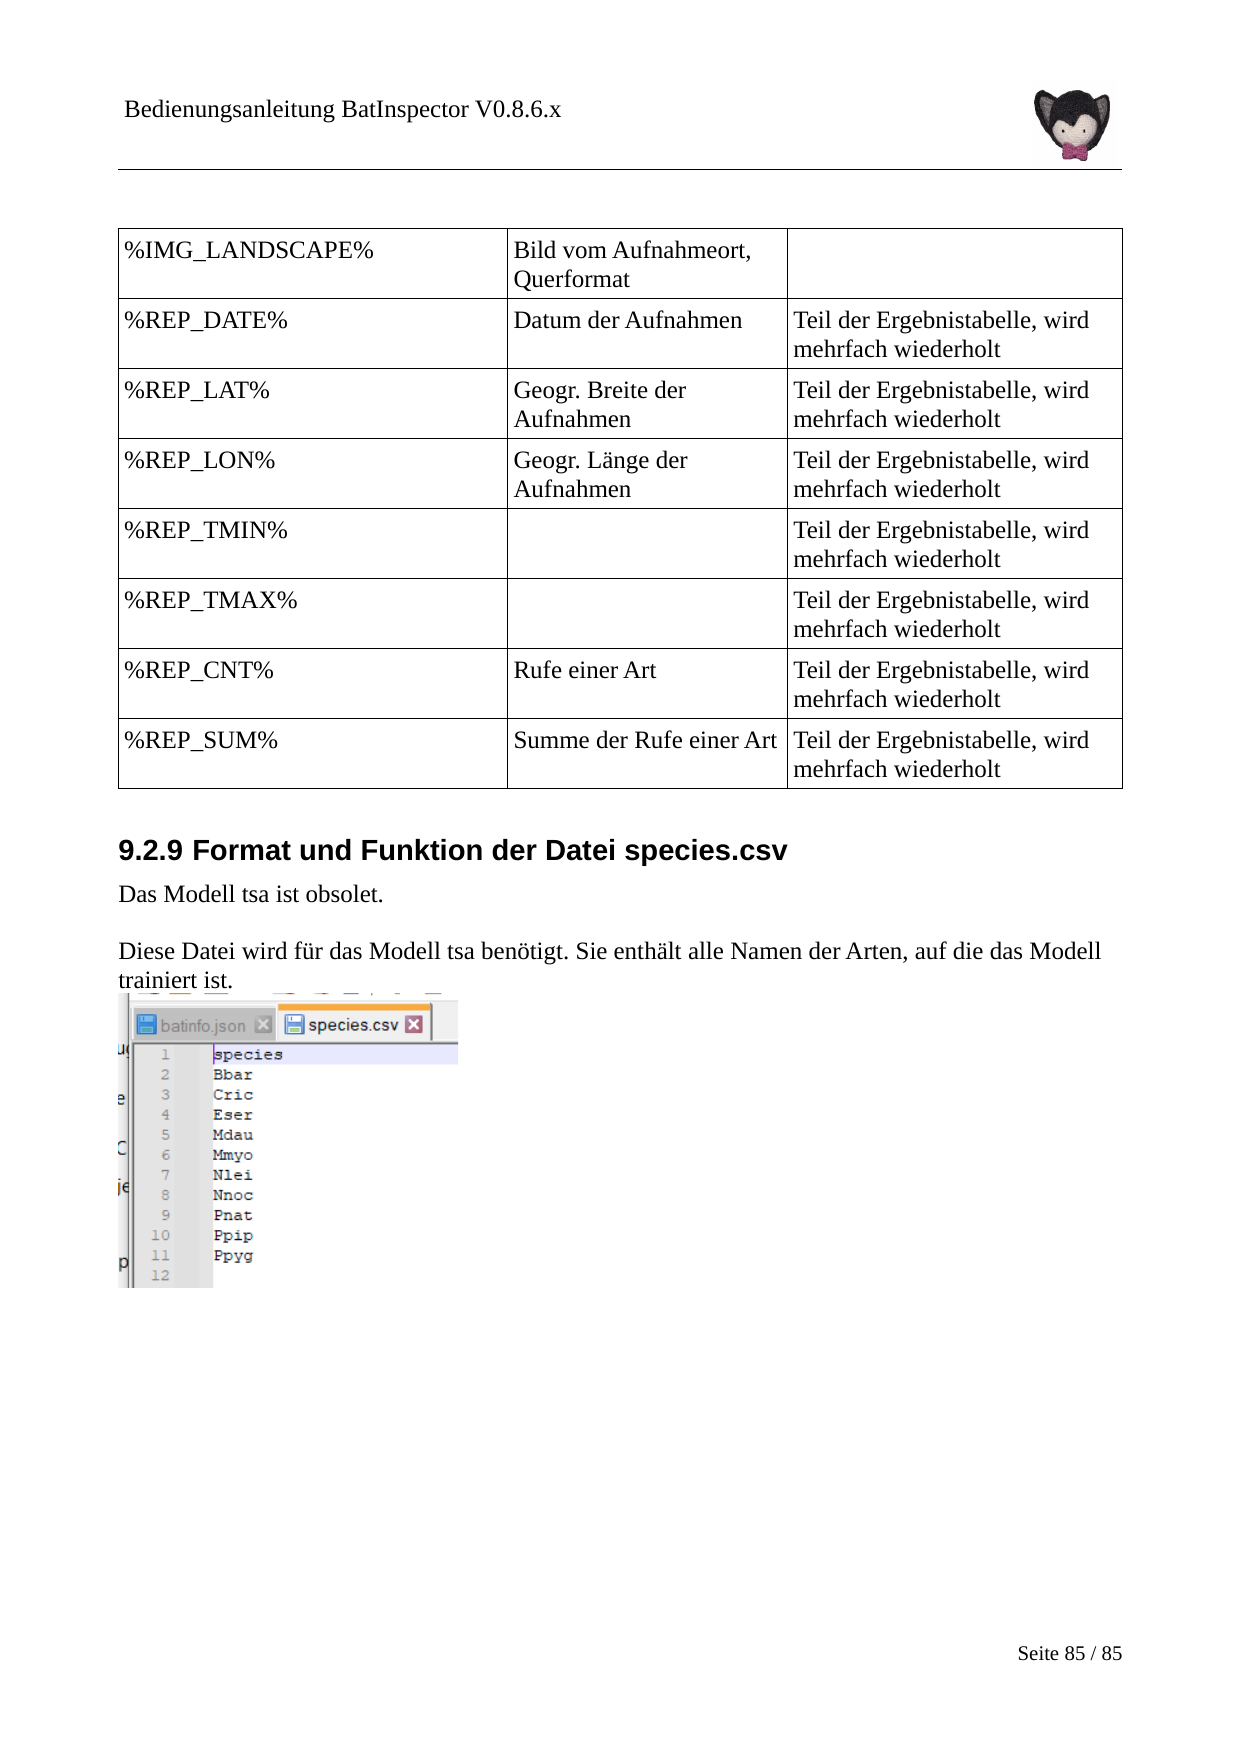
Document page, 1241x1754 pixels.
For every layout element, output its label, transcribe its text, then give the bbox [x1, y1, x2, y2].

table_cell Teil der Ergebnistabelle, wird mehrfach wiederholt [788, 579, 1122, 648]
table_cell Geogr. Länge der Aufnahmen [508, 439, 787, 508]
table_cell %REP_TMIN% [119, 509, 507, 578]
table_cell [508, 509, 787, 578]
table_cell Datum der Aufnahmen [508, 299, 787, 368]
table_cell %REP_TMAX% [119, 579, 507, 648]
table_cell [788, 229, 1122, 298]
subtitle Format und Funktion der Datei species.csv [118, 833, 1122, 866]
table_cell Teil der Ergebnistabelle, wird mehrfach wiederholt [788, 299, 1122, 368]
table_cell Rufe einer Art [508, 649, 787, 718]
table_cell %REP_LON% [119, 439, 507, 508]
table_cell [508, 579, 787, 648]
table_cell Summe der Rufe einer Art [508, 719, 787, 788]
text Diese Datei wird für das Modell tsa benötigt. Sie enthält alle Namen der Arten, auf die das Modell trainiert ist. [118, 936, 1122, 994]
table_cell Teil der Ergebnistabelle, wird mehrfach wiederholt [788, 649, 1122, 718]
table_cell %REP_LAT% [119, 369, 507, 438]
table_cell %REP_DATE% [119, 299, 507, 368]
table_cell %REP_SUM% [119, 719, 507, 788]
table_cell Bild vom Aufnahmeort, Querformat [508, 229, 787, 298]
table_cell Geogr. Breite der Aufnahmen [508, 369, 787, 438]
table_cell Teil der Ergebnistabelle, wird mehrfach wiederholt [788, 719, 1122, 788]
table_cell Teil der Ergebnistabelle, wird mehrfach wiederholt [788, 439, 1122, 508]
picture [1030, 80, 1119, 169]
table_cell %REP_CNT% [119, 649, 507, 718]
table_cell Teil der Ergebnistabelle, wird mehrfach wiederholt [788, 369, 1122, 438]
picture [118, 993, 459, 1288]
text Das Modell tsa ist obsolet. [118, 879, 1122, 907]
table_cell Teil der Ergebnistabelle, wird mehrfach wiederholt [788, 509, 1122, 578]
table_cell %IMG_LANDSCAPE% [119, 229, 507, 298]
